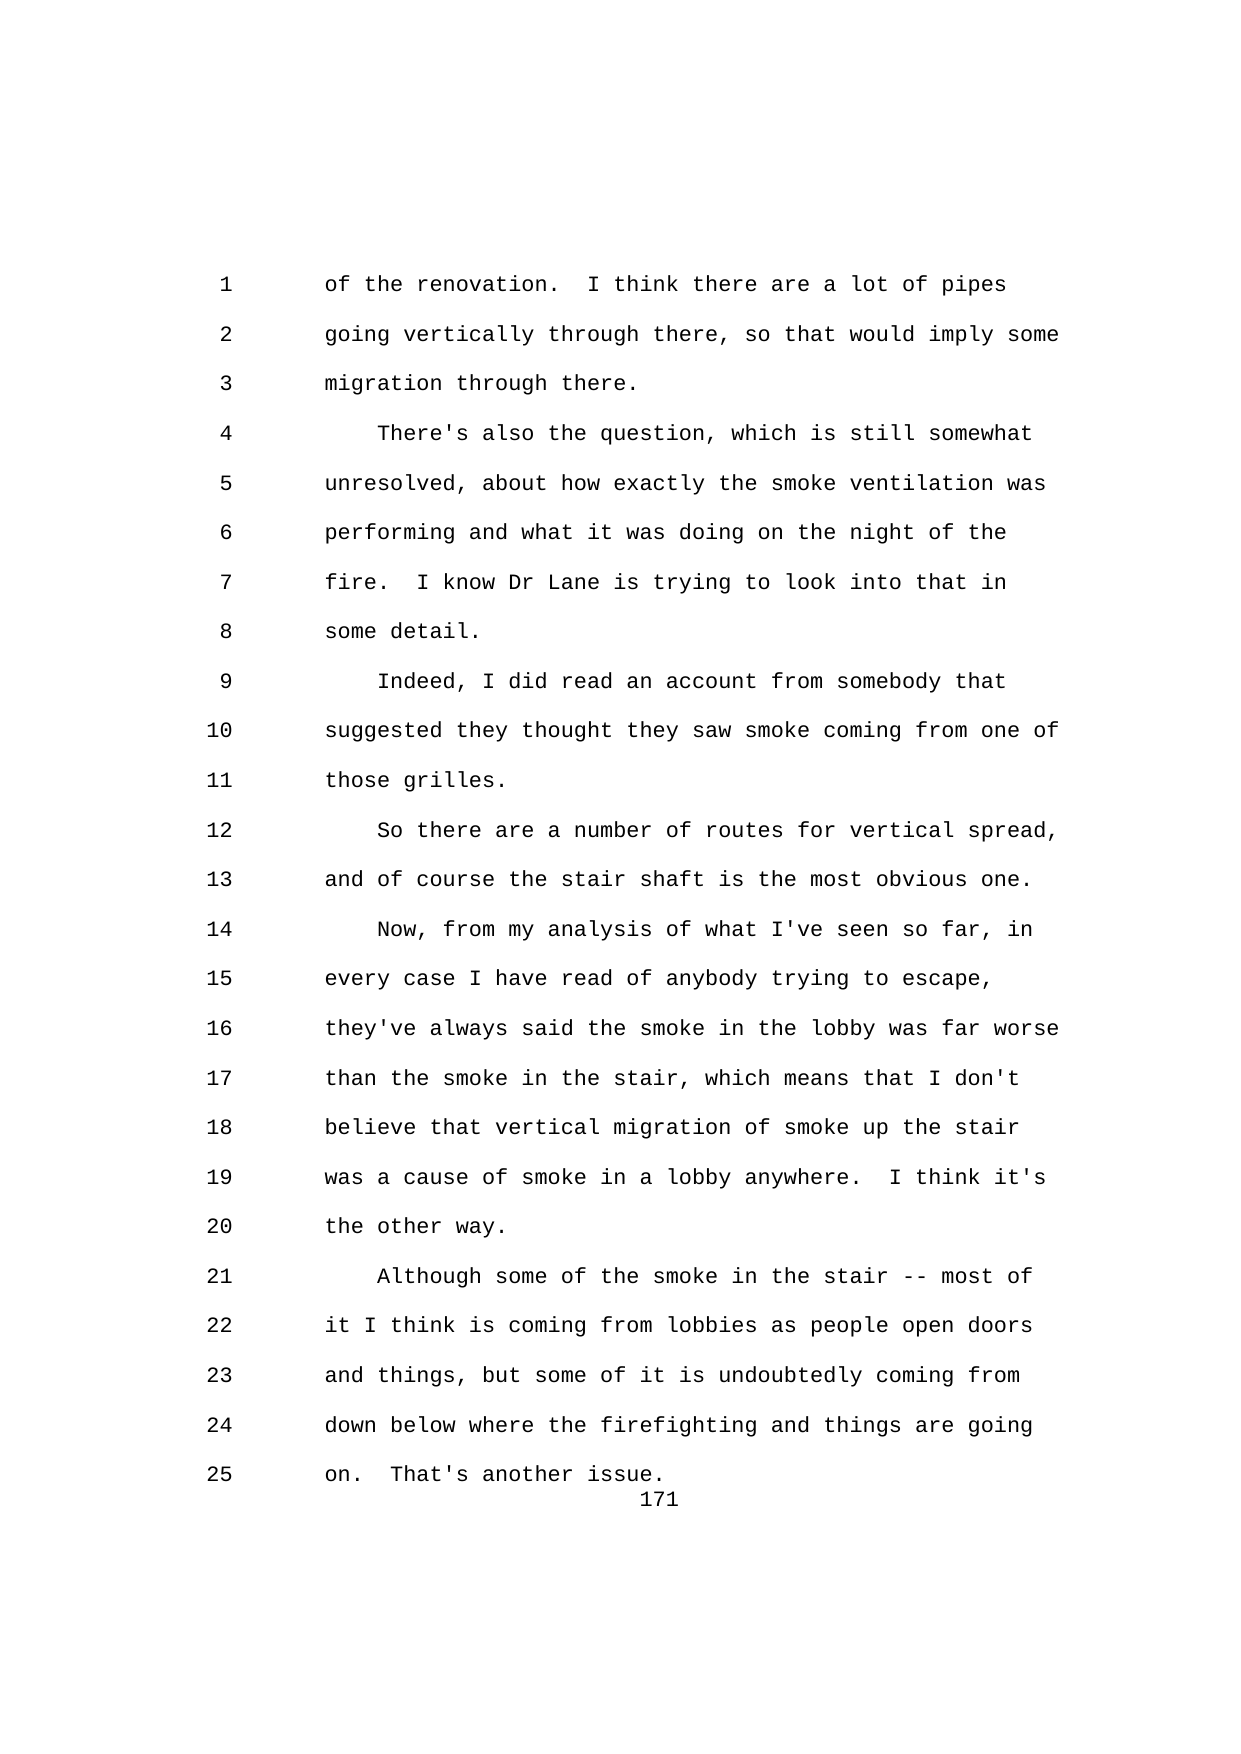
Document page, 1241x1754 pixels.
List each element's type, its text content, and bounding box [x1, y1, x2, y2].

text 15 every case I have read of anybody trying to escape, [75, 967, 1165, 992]
text 8 some detail. [75, 620, 1165, 645]
text 17 than the smoke in the stair, which means that I don't [75, 1067, 1165, 1091]
text 2 going vertically through there, so that would imply some [75, 323, 1165, 348]
text 6 performing and what it was doing on the night of the [75, 521, 1165, 546]
text 171 [75, 1488, 1165, 1513]
text 4 There's also the question, which is still somewhat [75, 422, 1165, 447]
text 18 believe that vertical migration of smoke up the stair [75, 1116, 1165, 1141]
text 19 was a cause of smoke in a lobby anywhere. I think it's [75, 1166, 1165, 1191]
text 10 suggested they thought they saw smoke coming from one of [75, 719, 1165, 744]
text 23 and things, but some of it is undoubtedly coming from [75, 1364, 1165, 1389]
text 21 Although some of the smoke in the stair -- most of [75, 1265, 1165, 1290]
text 24 down below where the firefighting and things are going [75, 1414, 1165, 1438]
text 14 Now, from my analysis of what I've seen so far, in [75, 918, 1165, 943]
text 11 those grilles. [75, 769, 1165, 794]
text 9 Indeed, I did read an account from somebody that [75, 670, 1165, 695]
text 5 unresolved, about how exactly the smoke ventilation was [75, 472, 1165, 496]
text 20 the other way. [75, 1215, 1165, 1240]
text 22 it I think is coming from lobbies as people open doors [75, 1314, 1165, 1339]
text 12 So there are a number of routes for vertical spread, [75, 819, 1165, 843]
text 7 fire. I know Dr Lane is trying to look into that in [75, 571, 1165, 596]
text 25 on. That's another issue. [75, 1463, 1165, 1488]
text 3 migration through there. [75, 372, 1165, 397]
text 1 of the renovation. I think there are a lot of pipes [75, 273, 1165, 298]
text 13 and of course the stair shaft is the most obvious one. [75, 868, 1165, 893]
text 16 they've always said the smoke in the lobby was far worse [75, 1017, 1165, 1042]
